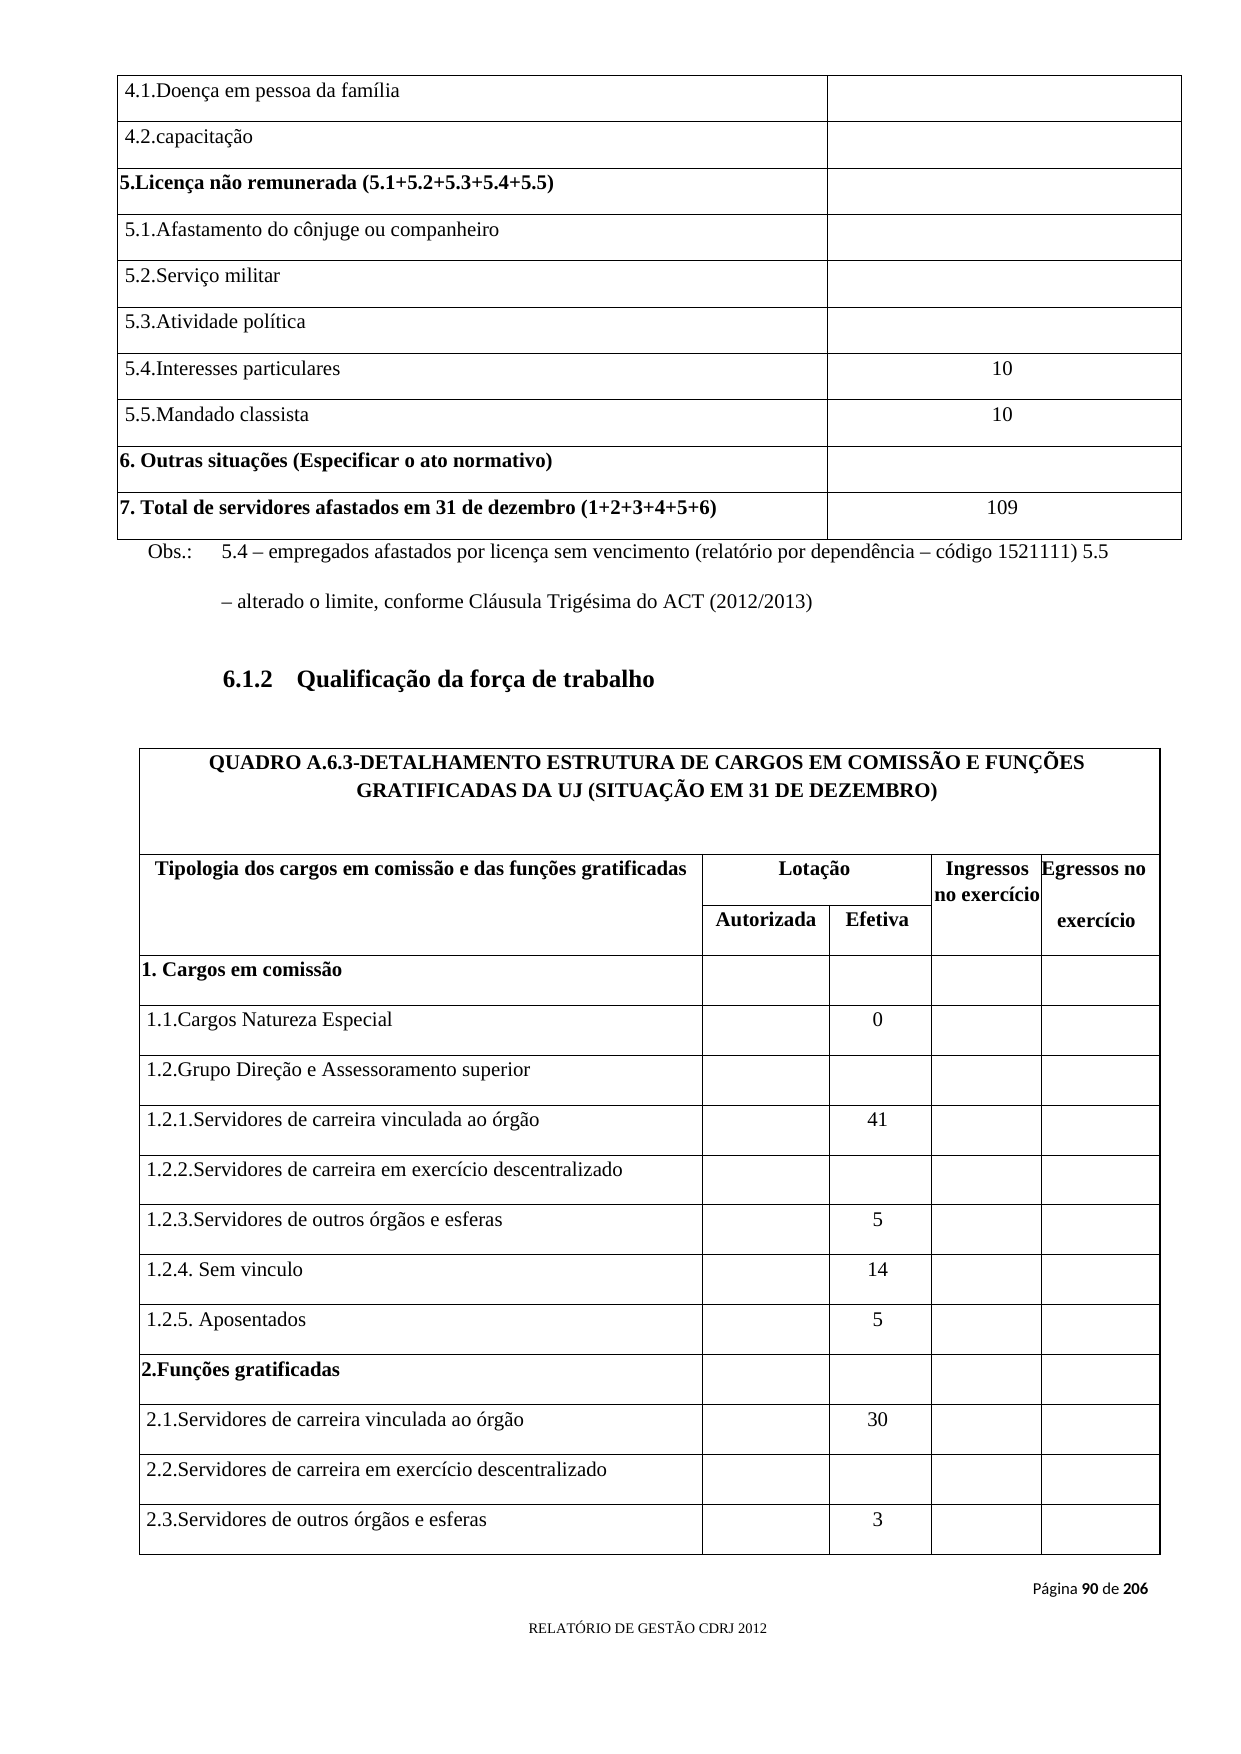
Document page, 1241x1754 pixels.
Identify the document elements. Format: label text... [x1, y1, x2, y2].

table_cell 109 [828, 493, 1181, 538]
table_cell [932, 1106, 1041, 1154]
table_cell 10 [828, 354, 1181, 399]
table_cell [828, 76, 1181, 121]
table_cell [1042, 1505, 1159, 1554]
table_cell 1.2.4. Sem vinculo [140, 1255, 702, 1304]
table_cell [830, 1455, 931, 1504]
table_cell 3 [830, 1505, 931, 1554]
table_cell 5 [830, 1305, 931, 1354]
table_cell [1042, 1255, 1159, 1304]
table_cell [932, 1156, 1041, 1204]
table_cell [932, 956, 1041, 1004]
table_cell [1042, 1205, 1159, 1254]
table_cell 30 [830, 1405, 931, 1454]
table_cell [703, 1006, 829, 1054]
table_cell [830, 1056, 931, 1104]
table_cell 2.3.Servidores de outros órgãos e esferas [140, 1505, 702, 1554]
table_cell 1.2.2.Servidores de carreira em exercício descentralizado [140, 1156, 702, 1204]
table_cell [828, 122, 1181, 168]
table_cell 2.Funções gratificadas [140, 1355, 702, 1404]
table_cell [703, 1355, 829, 1404]
table_cell Autorizada [703, 906, 829, 954]
table_cell [830, 956, 931, 1004]
table_cell 4.2.capacitação [118, 122, 827, 168]
table_cell [703, 1205, 829, 1254]
table_cell [932, 1305, 1041, 1354]
table_cell [703, 1405, 829, 1454]
table_cell 4.1.Doença em pessoa da família [118, 76, 827, 121]
table_cell [1042, 956, 1159, 1004]
table_cell [703, 1106, 829, 1154]
table_cell [932, 1006, 1041, 1054]
table_cell 5.2.Serviço militar [118, 261, 827, 307]
table_cell [703, 956, 829, 1004]
table_cell [1042, 1405, 1159, 1454]
table_cell 5.Licença não remunerada (5.1+5.2+5.3+5.4+5.5) [118, 169, 827, 214]
table_cell 6. Outras situações (Especificar o ato normativo) [118, 447, 827, 492]
table_cell [828, 169, 1181, 214]
table_header QUADRO A.6.3-DETALHAMENTO ESTRUTURA DE CARGOS EM COMISSÃO E FUNÇÕES GRATIFICADAS DA UJ (SITUAÇÃO EM 31 DE DEZEMBRO) [140, 749, 1159, 854]
table_cell 1.2.5. Aposentados [140, 1305, 702, 1354]
table_cell [828, 215, 1181, 260]
table_cell 1.2.Grupo Direção e Assessoramento superior [140, 1056, 702, 1104]
table_cell Lotação [703, 855, 931, 905]
table_cell 5.4.Interesses particulares [118, 354, 827, 399]
table_cell [828, 261, 1181, 307]
table_cell 1.2.1.Servidores de carreira vinculada ao órgão [140, 1106, 702, 1154]
table_cell 1.2.3.Servidores de outros órgãos e esferas [140, 1205, 702, 1254]
table_cell [828, 447, 1181, 492]
table_cell [932, 1355, 1041, 1404]
table_cell 2.2.Servidores de carreira em exercício descentralizado [140, 1455, 702, 1504]
table_cell [932, 1255, 1041, 1304]
table_cell 10 [828, 400, 1181, 446]
table_cell Ingressos no exercício [932, 855, 1041, 954]
table_cell [1042, 1056, 1159, 1104]
table_cell [830, 1355, 931, 1404]
table_cell [703, 1505, 829, 1554]
table_cell [1042, 1156, 1159, 1204]
table_cell [1042, 1355, 1159, 1404]
table_cell Efetiva [830, 906, 931, 954]
table_cell 1. Cargos em comissão [140, 956, 702, 1004]
table_cell [932, 1205, 1041, 1254]
table_cell 14 [830, 1255, 931, 1304]
table_cell 41 [830, 1106, 931, 1154]
table_cell 5 [830, 1205, 931, 1254]
table_cell [1042, 1455, 1159, 1504]
table_cell [932, 1405, 1041, 1454]
table_cell [828, 308, 1181, 353]
table_cell [703, 1255, 829, 1304]
table_cell 0 [830, 1006, 931, 1054]
table_cell 5.1.Afastamento do cônjuge ou companheiro [118, 215, 827, 260]
table_cell 1.1.Cargos Natureza Especial [140, 1006, 702, 1054]
table_cell [1042, 1305, 1159, 1354]
table_cell Egressos no exercício [1042, 855, 1159, 954]
table_cell [703, 1305, 829, 1354]
table_cell [932, 1505, 1041, 1554]
table_cell Tipologia dos cargos em comissão e das funções gratificadas [140, 855, 702, 954]
table_cell 7. Total de servidores afastados em 31 de dezembro (1+2+3+4+5+6) [118, 493, 827, 538]
table_cell 5.5.Mandado classista [118, 400, 827, 446]
table_cell [703, 1056, 829, 1104]
table_cell [932, 1056, 1041, 1104]
table_cell [830, 1156, 931, 1204]
table_cell [703, 1455, 829, 1504]
table_cell 2.1.Servidores de carreira vinculada ao órgão [140, 1405, 702, 1454]
table_cell [1042, 1106, 1159, 1154]
table_cell 5.3.Atividade política [118, 308, 827, 353]
table_cell [703, 1156, 829, 1204]
table_cell [1042, 1006, 1159, 1054]
table_cell [932, 1455, 1041, 1504]
text Obs.: 5.4 – empregados afastados por licença sem vencimento (relatório por dependência – código 1521111) 5.5 – alterado o limite, conforme Cláusula Trigésima do ACT (2012/2013) [148, 540, 1109, 613]
list Qualificação da força de trabalho [223, 664, 1182, 692]
